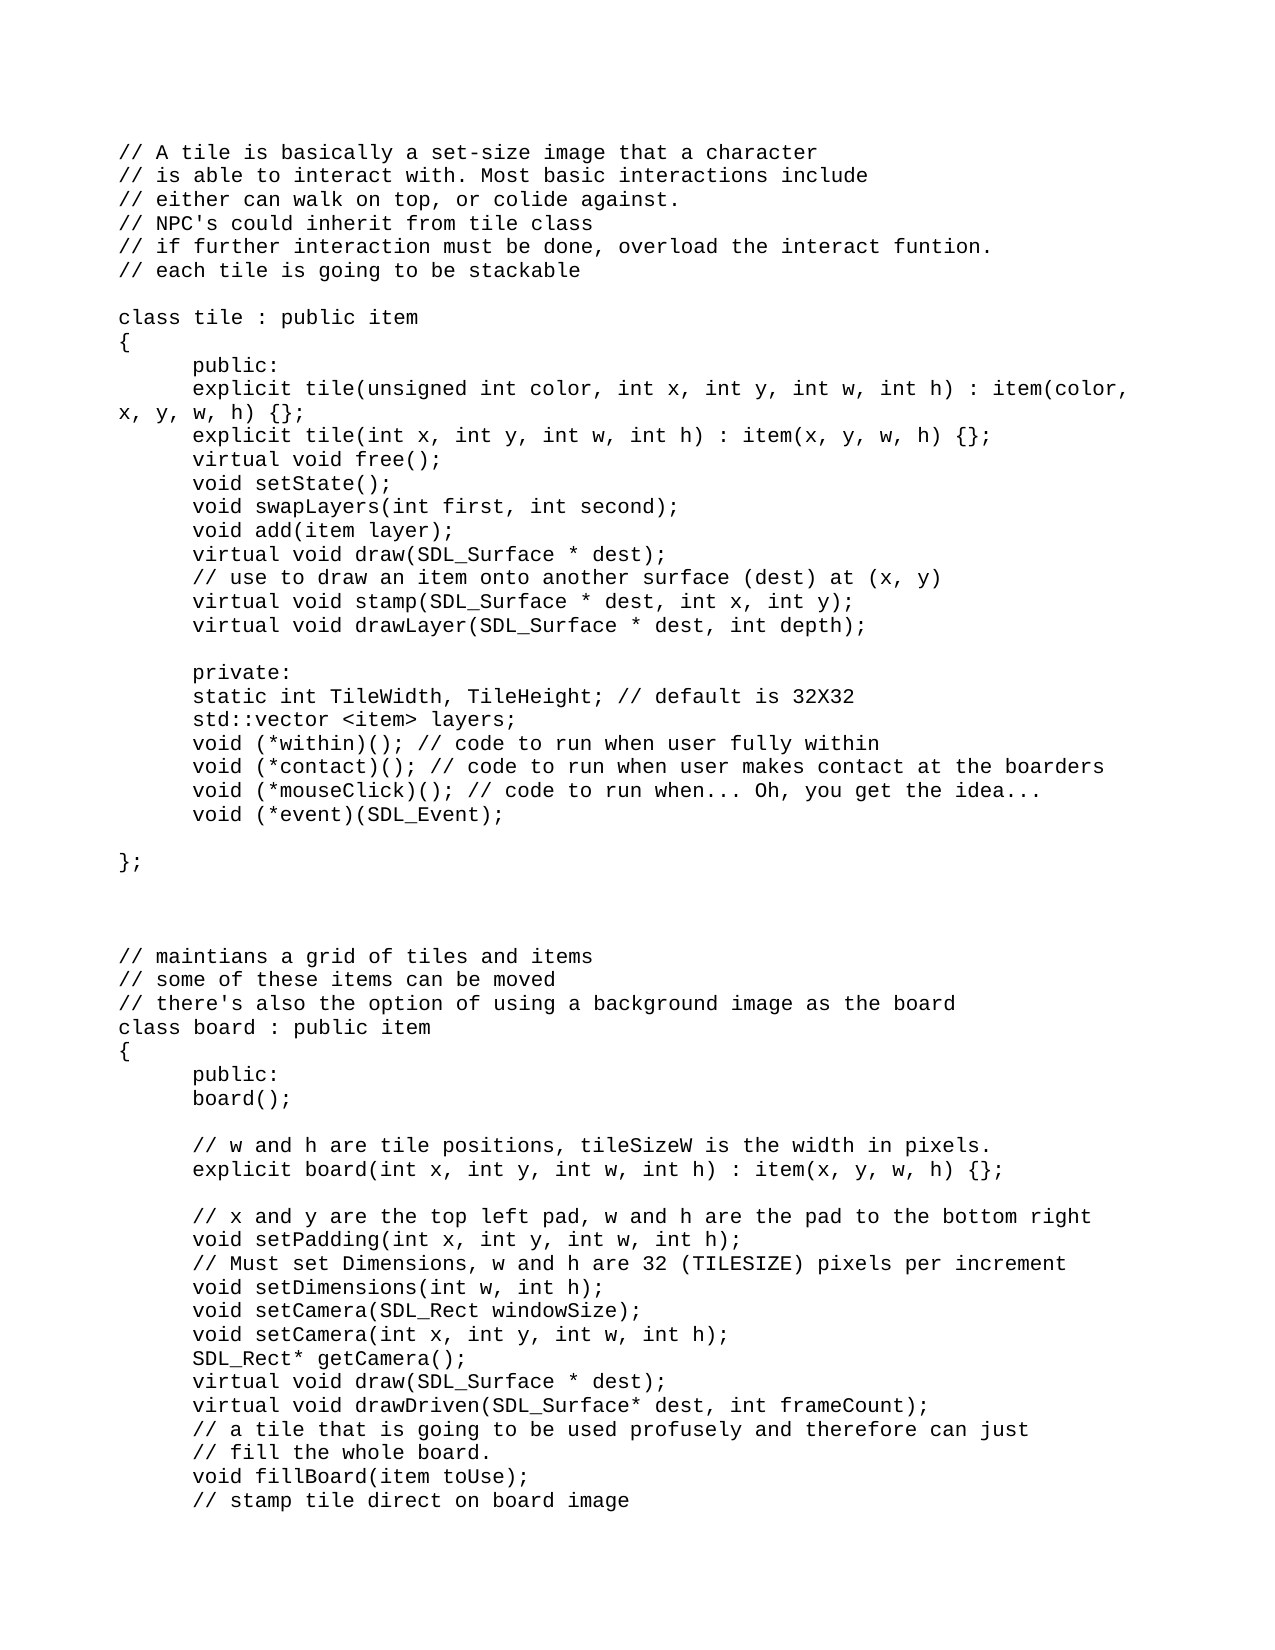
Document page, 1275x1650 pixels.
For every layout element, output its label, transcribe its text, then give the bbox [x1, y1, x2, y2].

text // some of these items can be moved [118, 969, 1157, 993]
text explicit board(int x, int y, int w, int h) : item(x, y, w, h) {}; [118, 1158, 1157, 1182]
text std::vector <item> layers; [118, 709, 1157, 733]
text // A tile is basically a set-size image that a character [118, 142, 1157, 165]
text { [118, 331, 1157, 354]
text public: [118, 1064, 1157, 1088]
text public: [118, 354, 1157, 378]
text void (*event)(SDL_Event); [118, 804, 1157, 827]
text void fillBoard(item toUse); [118, 1466, 1157, 1489]
text void (*within)(); // code to run when user fully within [118, 733, 1157, 757]
text board(); [118, 1088, 1157, 1111]
text void setDimensions(int w, int h); [118, 1277, 1157, 1300]
text void setState(); [118, 473, 1157, 496]
text void add(item layer); [118, 520, 1157, 544]
text virtual void drawLayer(SDL_Surface * dest, int depth); [118, 615, 1157, 638]
text virtual void drawDriven(SDL_Surface* dest, int frameCount); [118, 1395, 1157, 1419]
text void (*mouseClick)(); // code to run when... Oh, you get the idea... [118, 780, 1157, 804]
text void setCamera(int x, int y, int w, int h); [118, 1324, 1157, 1348]
text SDL_Rect* getCamera(); [118, 1348, 1157, 1371]
text class tile : public item [118, 307, 1157, 331]
text virtual void stamp(SDL_Surface * dest, int x, int y); [118, 591, 1157, 615]
text void setPadding(int x, int y, int w, int h); [118, 1229, 1157, 1253]
text // there's also the option of using a background image as the board [118, 993, 1157, 1017]
text { [118, 1040, 1157, 1064]
text // stamp tile direct on board image [118, 1489, 1157, 1513]
text // is able to interact with. Most basic interactions include [118, 165, 1157, 189]
text explicit tile(unsigned int color, int x, int y, int w, int h) : item(color, x, y, w, h) {}; [118, 378, 1157, 426]
text // either can walk on top, or colide against. [118, 189, 1157, 213]
text // x and y are the top left pad, w and h are the pad to the bottom right [118, 1206, 1157, 1229]
text void (*contact)(); // code to run when user makes contact at the boarders [118, 757, 1157, 780]
text // Must set Dimensions, w and h are 32 (TILESIZE) pixels per increment [118, 1253, 1157, 1277]
text // maintians a grid of tiles and items [118, 946, 1157, 969]
text // use to draw an item onto another surface (dest) at (x, y) [118, 567, 1157, 591]
text class board : public item [118, 1017, 1157, 1040]
text // each tile is going to be stackable [118, 260, 1157, 284]
text void setCamera(SDL_Rect windowSize); [118, 1300, 1157, 1324]
text // fill the whole board. [118, 1442, 1157, 1466]
text virtual void draw(SDL_Surface * dest); [118, 544, 1157, 567]
text explicit tile(int x, int y, int w, int h) : item(x, y, w, h) {}; [118, 426, 1157, 449]
text // a tile that is going to be used profusely and therefore can just [118, 1419, 1157, 1442]
text // NPC's could inherit from tile class [118, 213, 1157, 236]
text void swapLayers(int first, int second); [118, 496, 1157, 520]
text static int TileWidth, TileHeight; // default is 32X32 [118, 686, 1157, 709]
text virtual void draw(SDL_Surface * dest); [118, 1371, 1157, 1395]
text // w and h are tile positions, tileSizeW is the width in pixels. [118, 1135, 1157, 1158]
text private: [118, 662, 1157, 686]
text // if further interaction must be done, overload the interact funtion. [118, 236, 1157, 260]
text virtual void free(); [118, 449, 1157, 473]
text }; [118, 851, 1157, 875]
